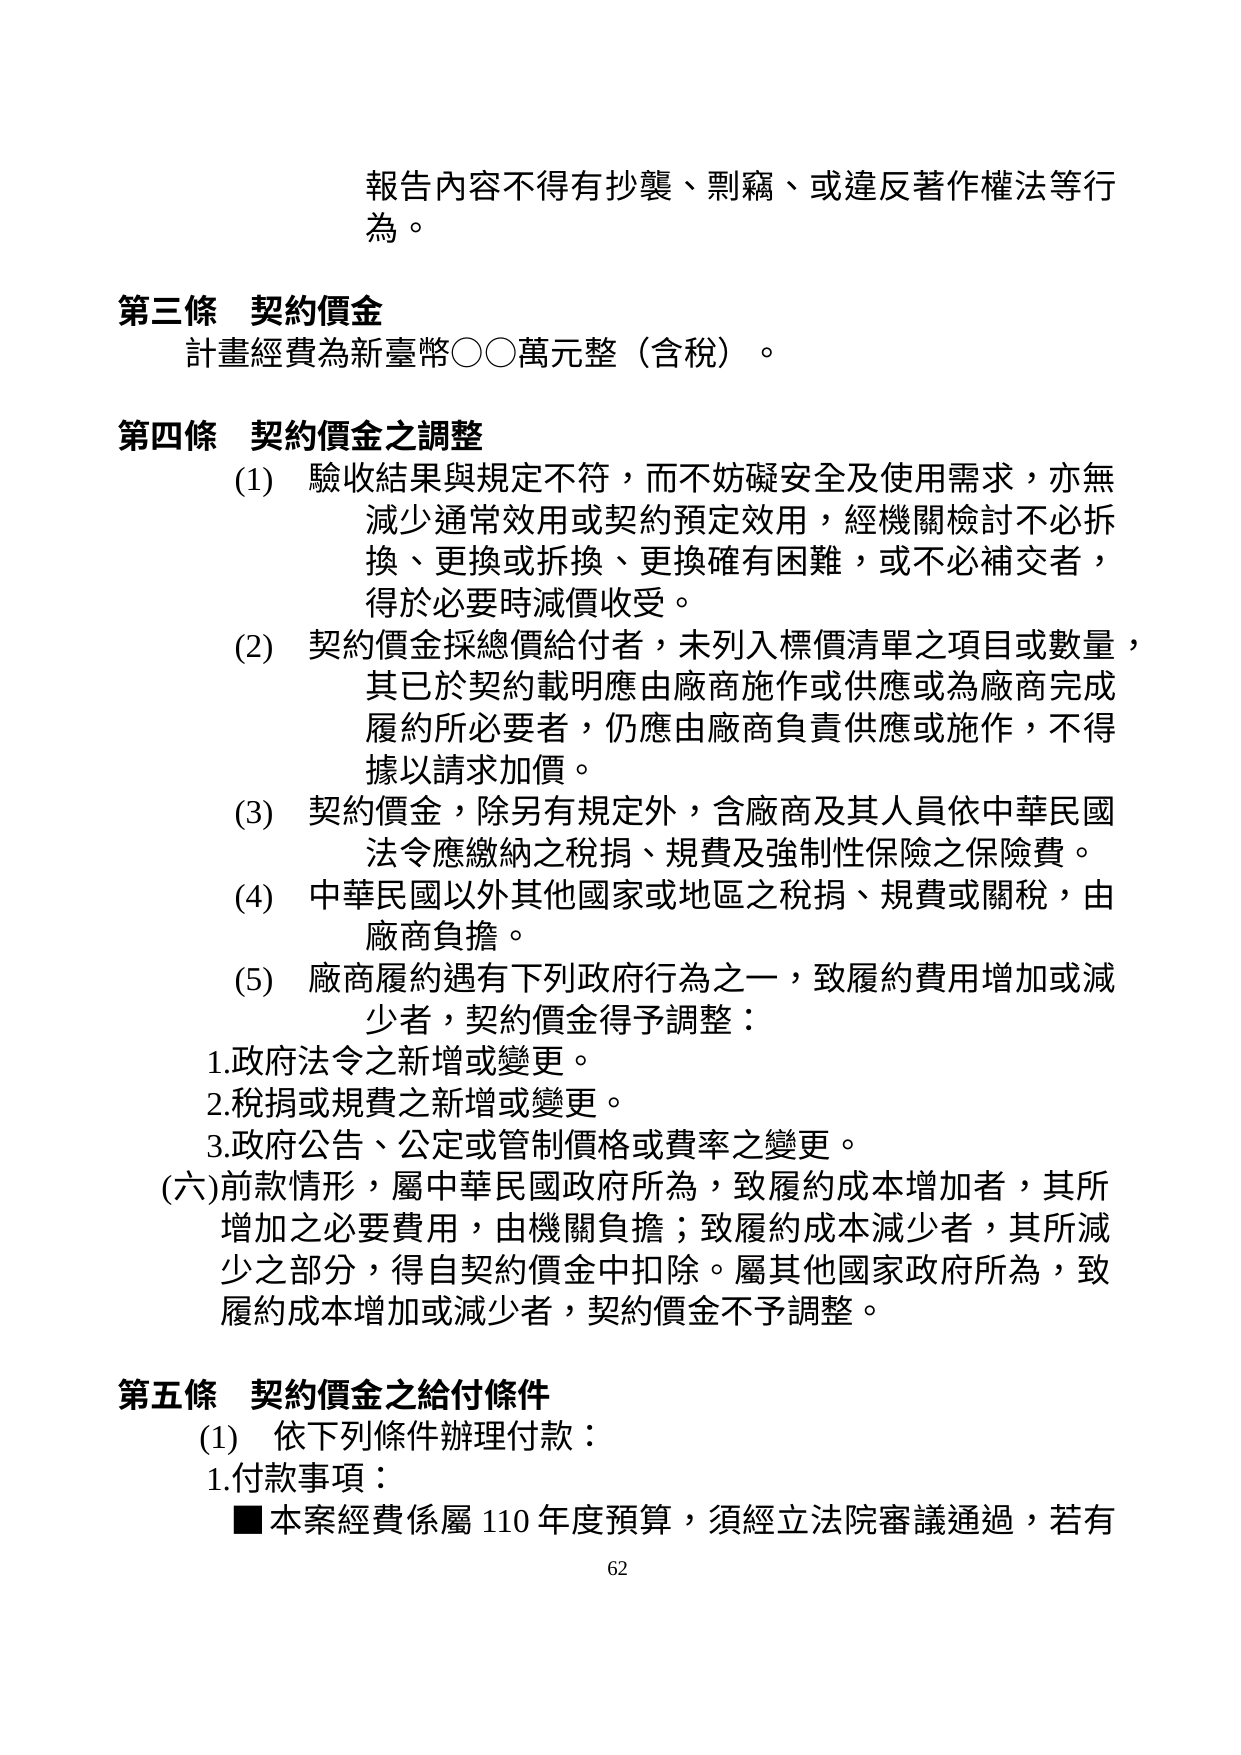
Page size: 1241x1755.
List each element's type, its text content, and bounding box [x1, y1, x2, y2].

list 中華民國以外其他國家或地區之稅捐、規費或關稅，由廠商負擔。 [234, 874, 1117, 957]
text 2.稅捐或規費之新增或變更。 [206, 1082, 1111, 1124]
text 第五條 契約價金之給付條件 [117, 1374, 1117, 1416]
text 3.政府公告、公定或管制價格或費率之變更。 [206, 1124, 1111, 1166]
list 報告內容不得有抄襲、剽竊、或違反著作權法等行為。 [234, 166, 1117, 249]
text 計畫經費為新臺幣○○萬元整（含稅）。 [151, 332, 1117, 374]
text 本案經費係屬110年度預算，須經立法院審議通過，若有 [235, 1499, 1117, 1541]
list 廠商履約遇有下列政府行為之一，致履約費用增加或減少者，契約價金得予調整： [234, 957, 1117, 1041]
list 依下列條件辦理付款： [199, 1416, 1117, 1457]
text 第四條 契約價金之調整 [117, 416, 1111, 457]
list 契約價金，除另有規定外，含廠商及其人員依中華民國法令應繳納之稅捐、規費及強制性保險之保險費。 [234, 791, 1117, 874]
text 第三條 契約價金 [117, 291, 1117, 332]
text 1.政府法令之新增或變更。 [206, 1041, 1111, 1082]
list 契約價金採總價給付者，未列入標價清單之項目或數量，其已於契約載明應由廠商施作或供應或為廠商完成履約所必要者，仍應由廠商負責供應或施作，不得據以請求加價。 [234, 624, 1117, 791]
list 驗收結果與規定不符，而不妨礙安全及使用需求，亦無減少通常效用或契約預定效用，經機關檢討不必拆換、更換或拆換、更換確有困難，或不必補交者，得於必要時減價收受。 [234, 457, 1117, 624]
text (六)前款情形，屬中華民國政府所為，致履約成本增加者，其所增加之必要費用，由機關負擔；致履約成本減少者，其所減少之部分，得自契約價金中扣除。屬其他國家政府所為，致履約成本增加或減少者，契約價金不予調整。 [161, 1166, 1111, 1332]
text 1.付款事項： [206, 1457, 1117, 1499]
